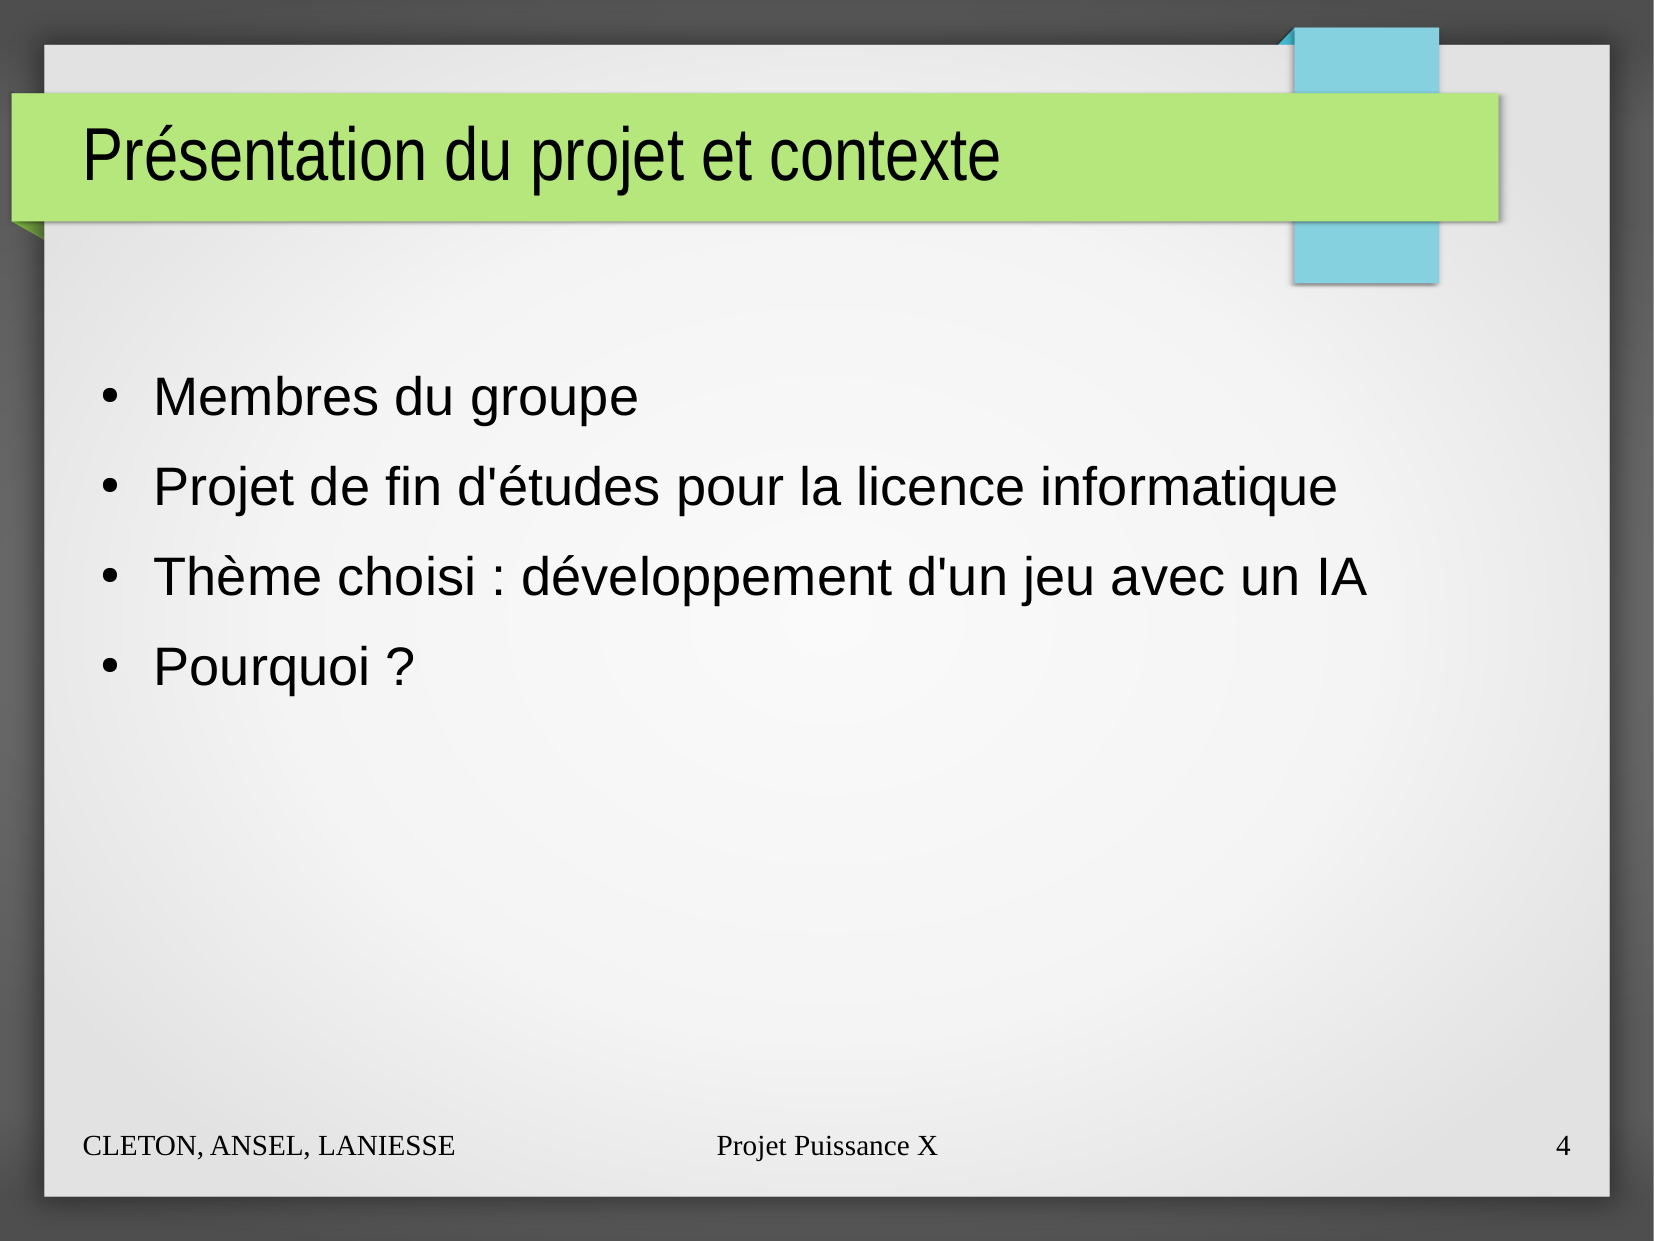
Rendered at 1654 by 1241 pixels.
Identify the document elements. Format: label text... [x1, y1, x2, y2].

picture [0, 0, 1654, 1241]
list Membres du groupe Projet de fin d'études pour la licence informatique Thème choisi : développement d'un jeu avec un IA Pourquoi ? [82, 366, 1571, 1086]
title Présentation du projet et contexte [82, 94, 1264, 213]
